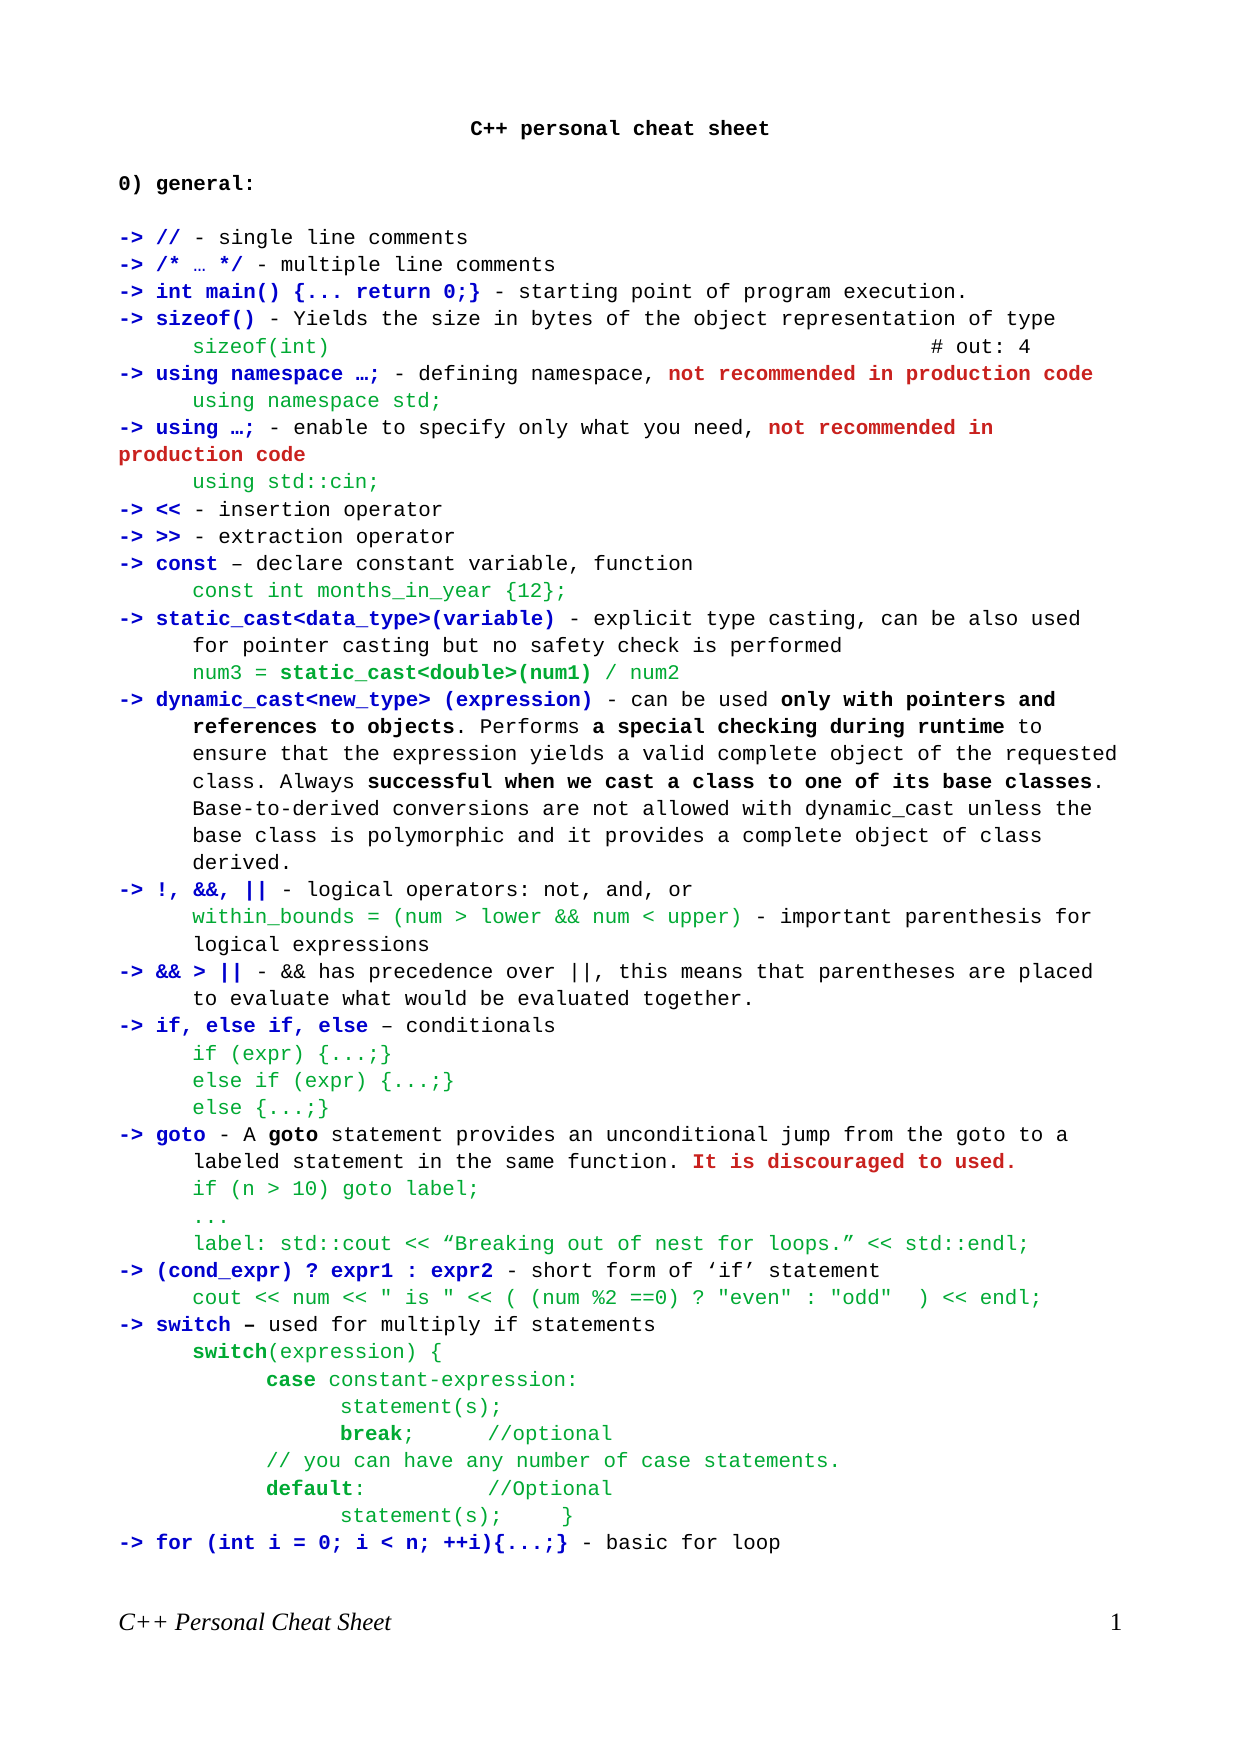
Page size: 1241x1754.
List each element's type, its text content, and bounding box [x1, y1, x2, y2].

text -> static_cast<data_type>(variable) - explicit type casting, can be also used for pointer casting but no safety check is performed [118, 607, 1122, 658]
text C++ personal cheat sheet [118, 118, 1122, 142]
text -> if, else if, else – conditionals [118, 1015, 1122, 1039]
text -> // - single line comments [118, 227, 1122, 251]
text -> && > || - && has precedence over ||, this means that parentheses are placed to evaluate what would be evaluated together. [118, 961, 1122, 1012]
text if (expr) {...;} [118, 1042, 1122, 1066]
text else {...;} [118, 1097, 1122, 1121]
text default: //Optional [118, 1477, 1122, 1501]
text statement(s); } [118, 1505, 1122, 1528]
text const int months_in_year {12}; [118, 580, 1122, 604]
text -> goto - A goto statement provides an unconditional jump from the goto to a labeled statement in the same function. It is discouraged to used. [118, 1124, 1122, 1175]
text -> !, &&, || - logical operators: not, and, or [118, 879, 1122, 903]
text within_bounds = (num > lower && num < upper) - important parenthesis for logical expressions [118, 907, 1122, 957]
text if (n > 10) goto label; [118, 1178, 1122, 1202]
text -> const – declare constant variable, function [118, 553, 1122, 577]
text -> dynamic_cast<new_type> (expression) - can be used only with pointers and references to objects. Performs a special checking during runtime to ensure that the expression yields a valid complete object of the requested class. Always successful when we cast a class to one of its base classes. Base-to-derived conversions are not allowed with dynamic_cast unless the base class is polymorphic and it provides a complete object of class derived. [118, 689, 1122, 876]
text -> using …; - enable to specify only what you need, not recommended in production code [118, 417, 1122, 468]
text label: std::cout << “Breaking out of nest for loops.” << std::endl; [118, 1233, 1122, 1256]
text -> for (int i = 0; i < n; ++i){...;} - basic for loop [118, 1532, 1122, 1556]
text -> >> - extraction operator [118, 526, 1122, 549]
text -> using namespace …; - defining namespace, not recommended in production code [118, 363, 1122, 386]
text using namespace std; [118, 390, 1122, 414]
text switch(expression) { [118, 1342, 1122, 1365]
text cout << num << " is " << ( (num %2 ==0) ? "even" : "odd" ) << endl; [118, 1287, 1122, 1311]
text else if (expr) {...;} [118, 1070, 1122, 1093]
text -> (cond_expr) ? expr1 : expr2 - short form of ‘if’ statement [118, 1260, 1122, 1284]
text sizeof(int) # out: 4 [118, 336, 1122, 359]
text num3 = static_cast<double>(num1) / num2 [118, 662, 1122, 686]
text ... [118, 1206, 1122, 1229]
text -> switch – used for multiply if statements [118, 1314, 1122, 1338]
text using std::cin; [118, 472, 1122, 495]
text -> << - insertion operator [118, 499, 1122, 522]
text statement(s); [118, 1396, 1122, 1419]
text -> sizeof() - Yields the size in bytes of the object representation of type [118, 308, 1122, 332]
text -> /* … */ - multiple line comments [118, 254, 1122, 278]
text case constant-expression: [118, 1369, 1122, 1392]
text break; //optional [118, 1423, 1122, 1447]
text -> int main() {... return 0;} - starting point of program execution. [118, 281, 1122, 305]
text 0) general: [118, 172, 1122, 196]
text // you can have any number of case statements. [118, 1450, 1122, 1474]
